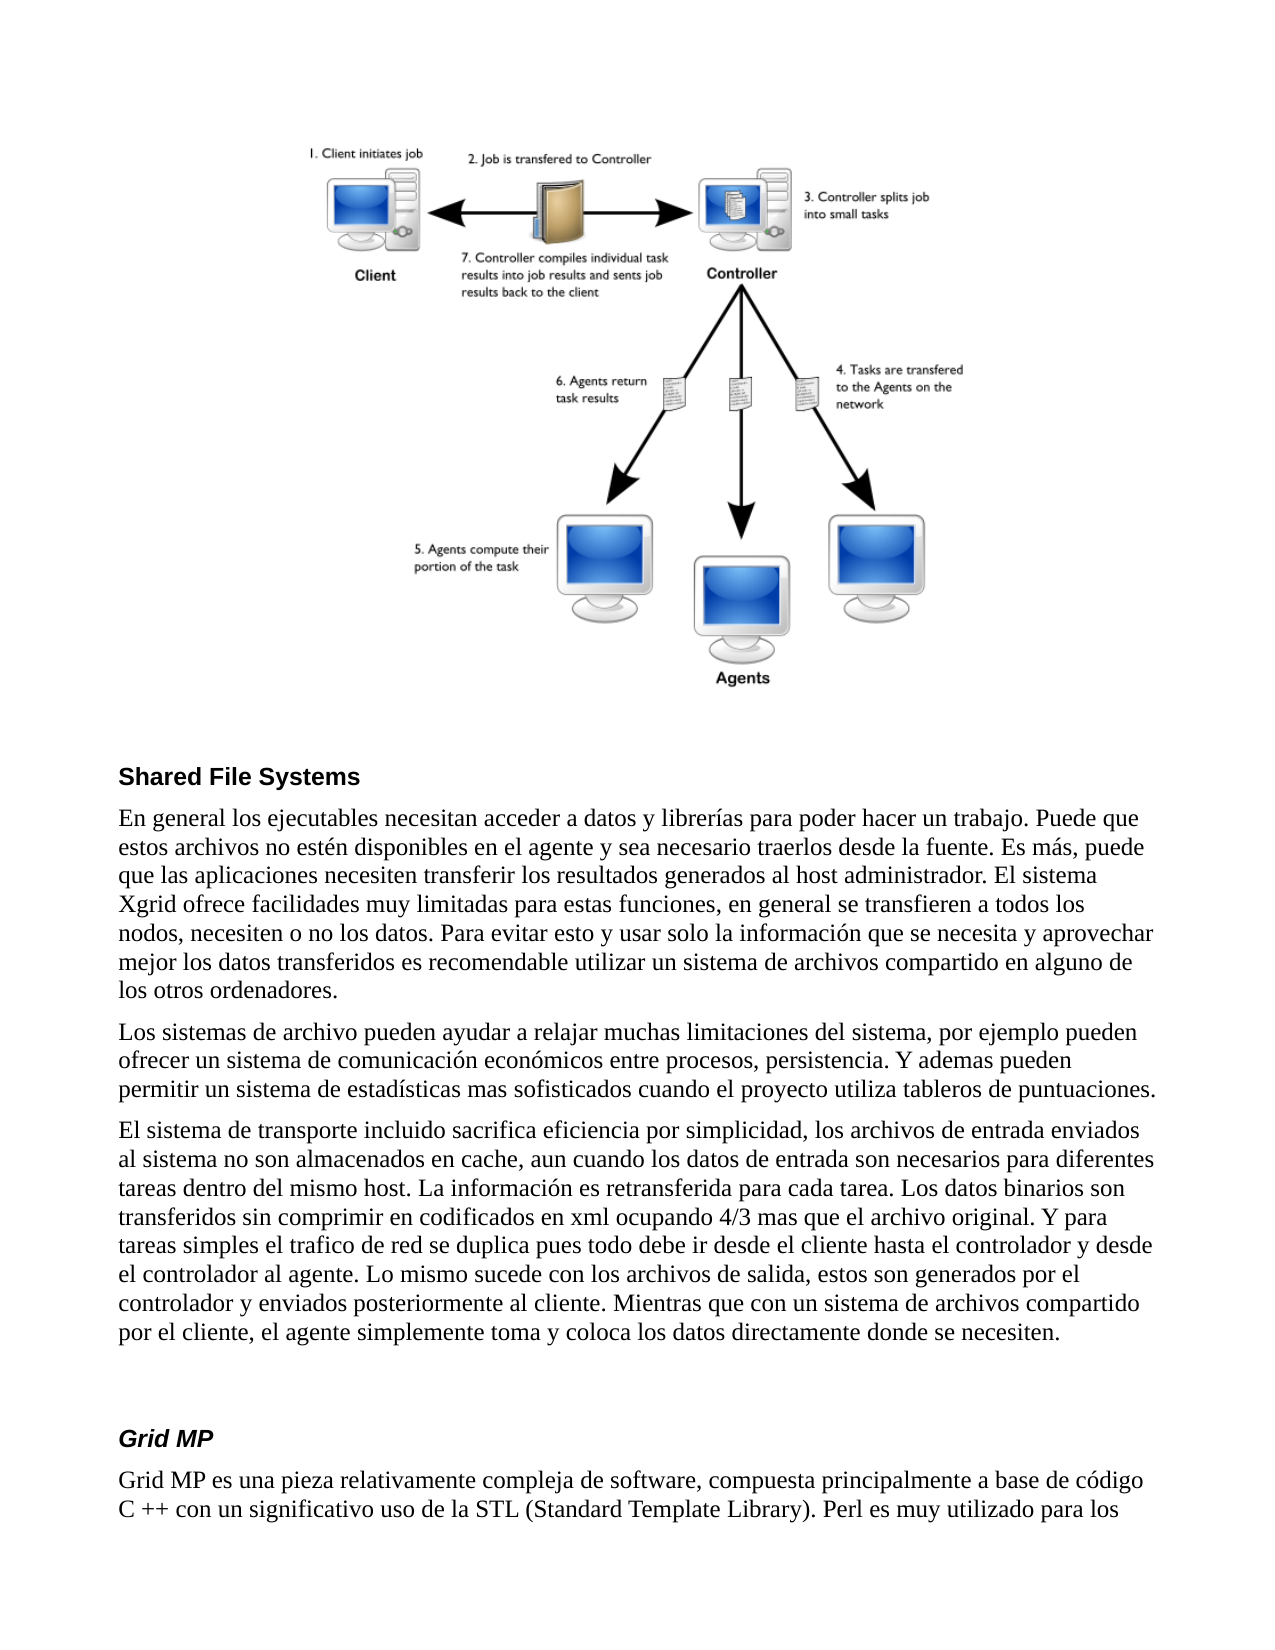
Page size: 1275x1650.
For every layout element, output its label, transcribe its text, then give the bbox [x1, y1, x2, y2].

text Grid MP es una pieza relativamente compleja de software, compuesta principalmente a base de código C ++ con un significativo uso de la STL (Standard Template Library). Perl es muy utilizado para los [118, 1465, 1157, 1523]
text En general los ejecutables necesitan acceder a datos y librerías para poder hacer un trabajo. Puede que estos archivos no estén disponibles en el agente y sea necesario traerlos desde la fuente. Es más, puede que las aplicaciones necesiten transferir los resultados generados al host administrador. El sistema Xgrid ofrece facilidades muy limitadas para estas funciones, en general se transfieren a todos los nodos, necesiten o no los datos. Para evitar esto y usar solo la información que se necesita y aprovechar mejor los datos transferidos es recomendable utilizar un sistema de archivos compartido en alguno de los otros ordenadores. [118, 803, 1157, 1004]
text Los sistemas de archivo pueden ayudar a relajar muchas limitaciones del sistema, por ejemplo pueden ofrecer un sistema de comunicación económicos entre procesos, persistencia. Y ademas pueden permitir un sistema de estadísticas mas sofisticados cuando el proyecto utiliza tableros de puntuaciones. [118, 1017, 1157, 1103]
text El sistema de transporte incluido sacrifica eficiencia por simplicidad, los archivos de entrada enviados al sistema no son almacenados en cache, aun cuando los datos de entrada son necesarios para diferentes tareas dentro del mismo host. La información es retransferida para cada tarea. Los datos binarios son transferidos sin comprimir en codificados en xml ocupando 4/3 mas que el archivo original. Y para tareas simples el trafico de red se duplica pues todo debe ir desde el cliente hasta el controlador y desde el controlador al agente. Lo mismo sucede con los archivos de salida, estos son generados por el controlador y enviados posteriormente al cliente. Mientras que con un sistema de archivos compartido por el cliente, el agente simplemente toma y coloca los datos directamente donde se necesiten. [118, 1115, 1157, 1345]
subtitle Grid MP [118, 1424, 1157, 1453]
subtitle Shared File Systems [118, 762, 1157, 790]
